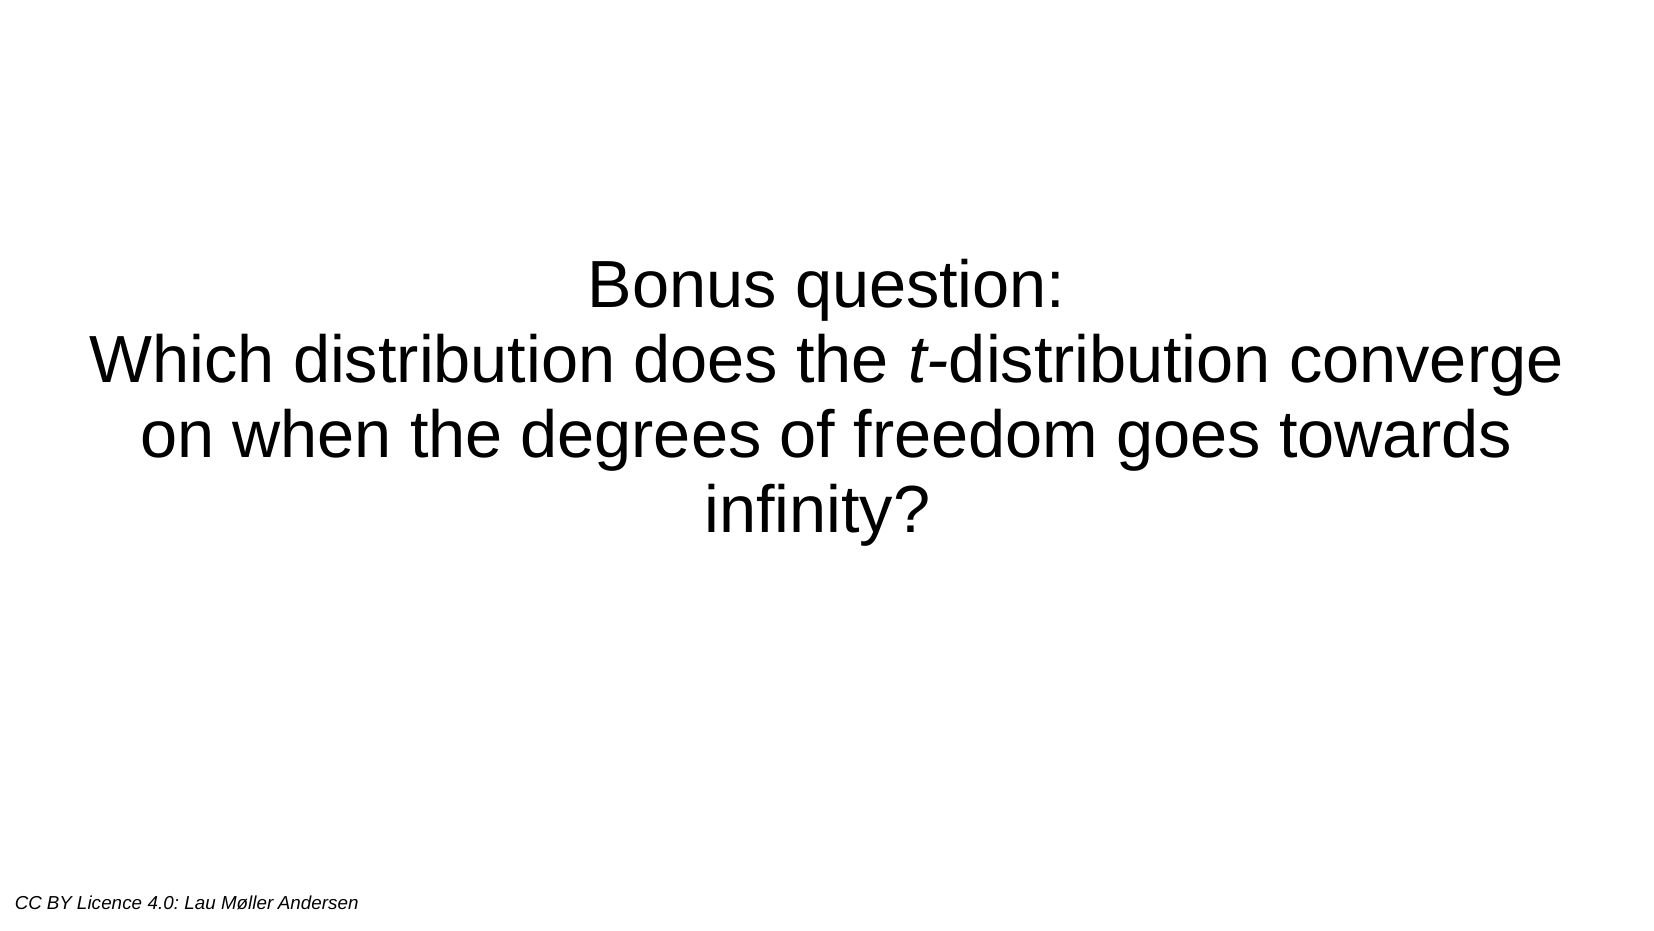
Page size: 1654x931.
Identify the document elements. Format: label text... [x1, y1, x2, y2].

subtitle Bonus question: Which distribution does the t-distribution converge on when the degrees of freedom goes towards infinity? [82, 37, 1571, 757]
text_box CC BY Licence 4.0: Lau Møller Andersen [0, 885, 387, 921]
